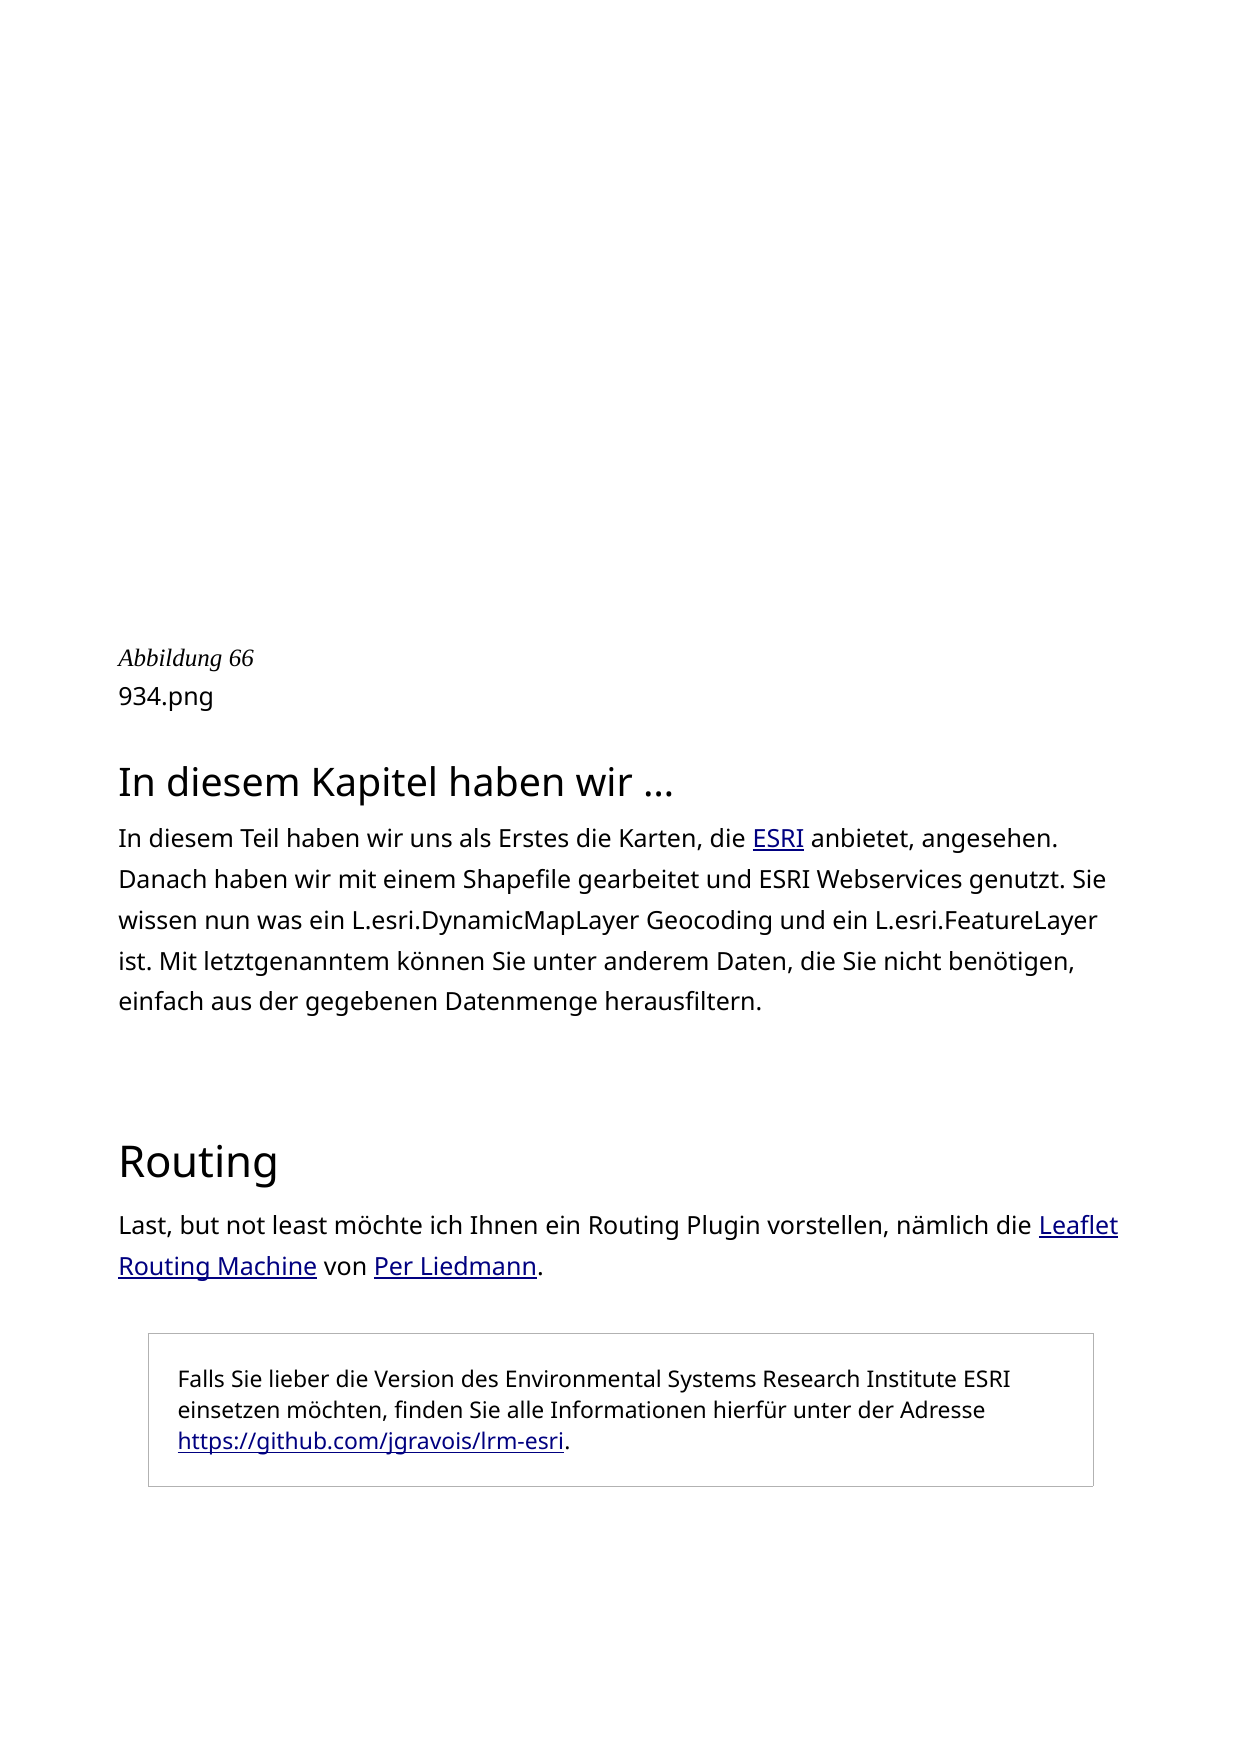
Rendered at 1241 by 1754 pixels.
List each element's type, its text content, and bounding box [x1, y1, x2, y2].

subtitle Routing [118, 1130, 1122, 1190]
text Falls Sie lieber die Version des Environmental Systems Research Institute ESRI einsetzen möchten, finden Sie alle Informationen hierfür unter der Adresse https://github.com/jgravois/lrm-esri. [149, 1334, 1093, 1486]
text In diesem Teil haben wir uns als Erstes die Karten, die ESRI anbietet, angesehen. Danach haben wir mit einem Shapefile gearbeitet und ESRI Webservices genutzt. Sie wissen nun was ein L.esri.DynamicMapLayer Geocoding und ein L.esri.FeatureLayer ist. Mit letztgenanntem können Sie unter anderem Daten, die Sie nicht benötigen, einfach aus der gegebenen Datenmenge herausfiltern. [118, 821, 1122, 1018]
text Abbildung 66 [118, 131, 1122, 671]
text [118, 118, 1122, 131]
text 934.png [118, 671, 1122, 712]
text Last, but not least möchte ich Ihnen ein Routing Plugin vorstellen, nämlich die Leaflet Routing Machine von Per Liedmann. [118, 1207, 1122, 1282]
subtitle In diesem Kapitel haben wir … [118, 754, 1122, 808]
